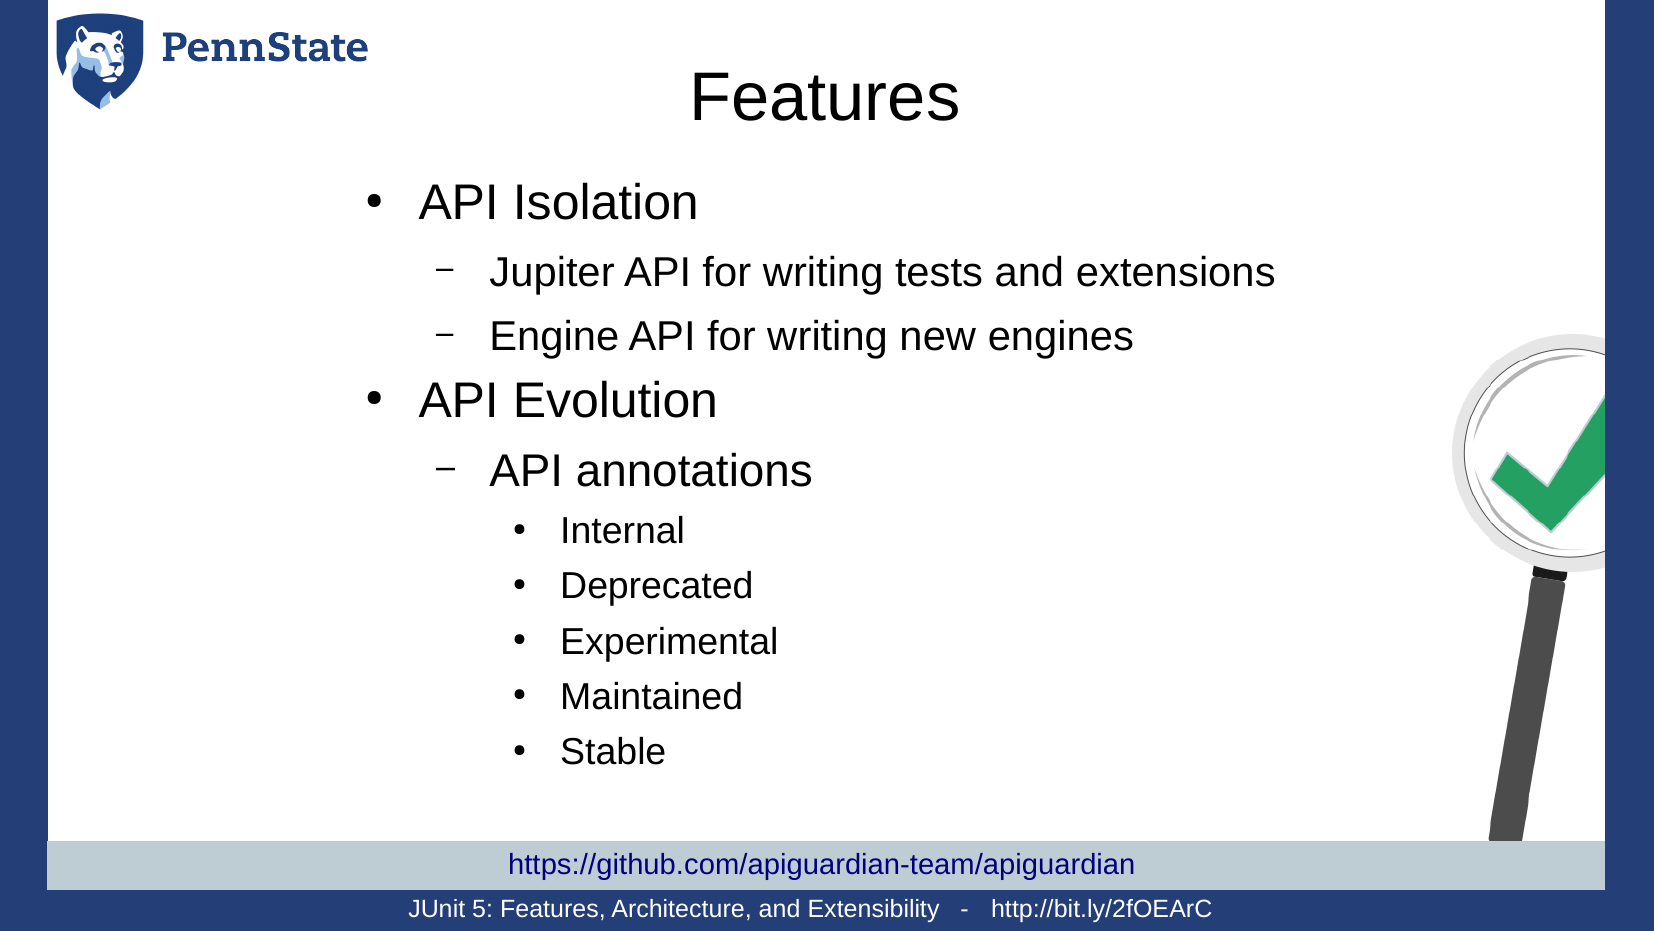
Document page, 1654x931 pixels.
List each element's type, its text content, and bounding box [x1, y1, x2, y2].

picture [1452, 334, 1605, 841]
list API Isolation Jupiter API for writing tests and extensions Engine API for writing new engines API Evolution API annotations Internal Deprecated Experimental Maintained Stable [347, 174, 1306, 804]
text_box https://github.com/apiguardian-team/apiguardian [493, 840, 1161, 888]
title Features [60, 19, 1591, 175]
picture [48, 0, 411, 152]
